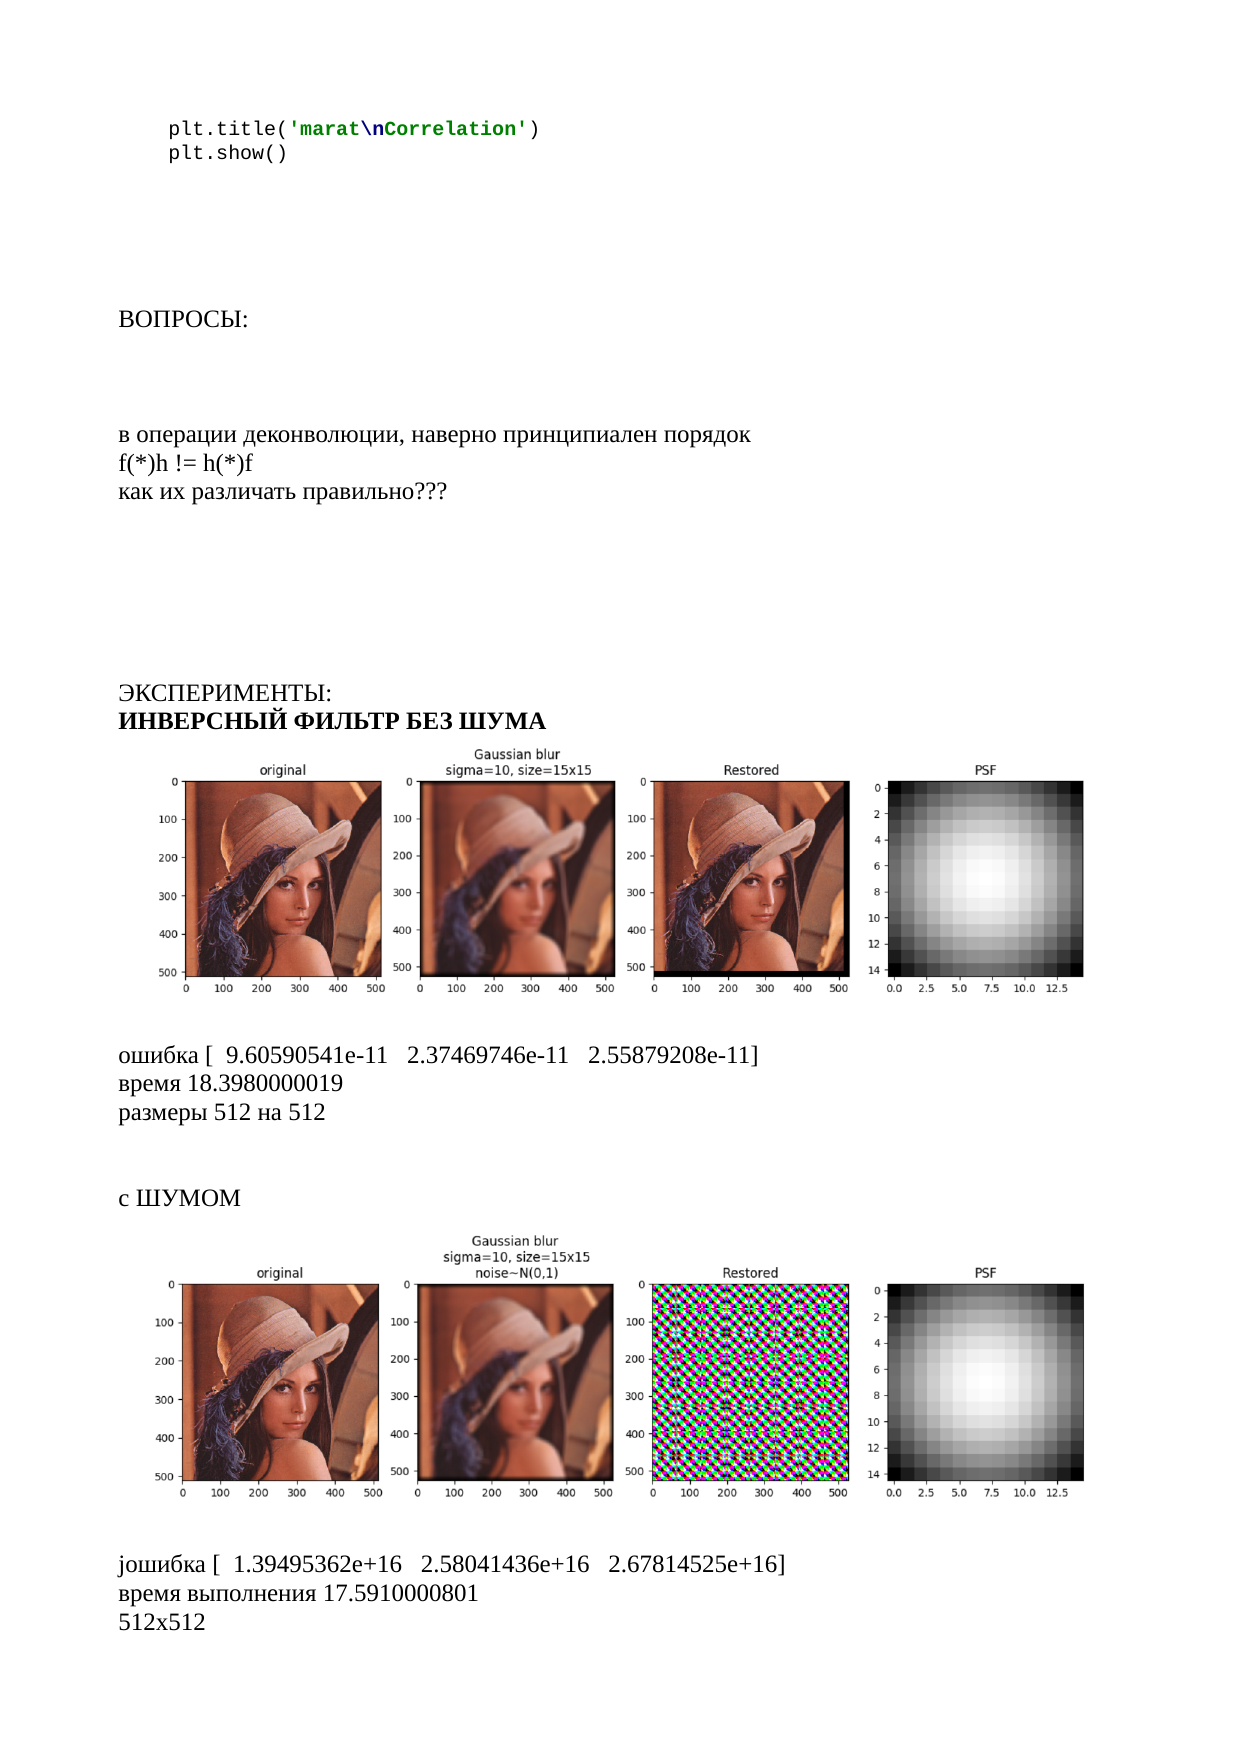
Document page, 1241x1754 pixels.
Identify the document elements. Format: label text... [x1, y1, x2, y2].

text jошибка [ 1.39495362e+16 2.58041436e+16 2.67814525e+16] [118, 1549, 1122, 1578]
text ВОПРОСЫ: [118, 304, 1122, 333]
text c ШУМОМ [118, 1183, 1122, 1212]
text время 18.3980000019 [118, 1068, 1122, 1097]
picture [118, 1212, 1123, 1521]
text размеры 512 на 512 [118, 1097, 1122, 1126]
text как их различать правильно??? [118, 476, 1122, 505]
text время выполнения 17.5910000801 [118, 1578, 1122, 1607]
text ошибка [ 9.60590541e-11 2.37469746e-11 2.55879208e-11] [118, 1040, 1122, 1068]
text plt.show() [118, 142, 1122, 165]
text plt.title('marat\nCorrelation') [118, 118, 1122, 142]
text ИНВЕРСНЫЙ ФИЛЬТР БЕЗ ШУМА [118, 706, 1122, 735]
text f(*)h != h(*)f [118, 448, 1122, 476]
text в операции деконволюции, наверно принципиален порядок [118, 419, 1122, 448]
text 512х512 [118, 1607, 1122, 1635]
picture [118, 735, 1123, 1011]
text ЭКСПЕРИМЕНТЫ: [118, 678, 1122, 706]
